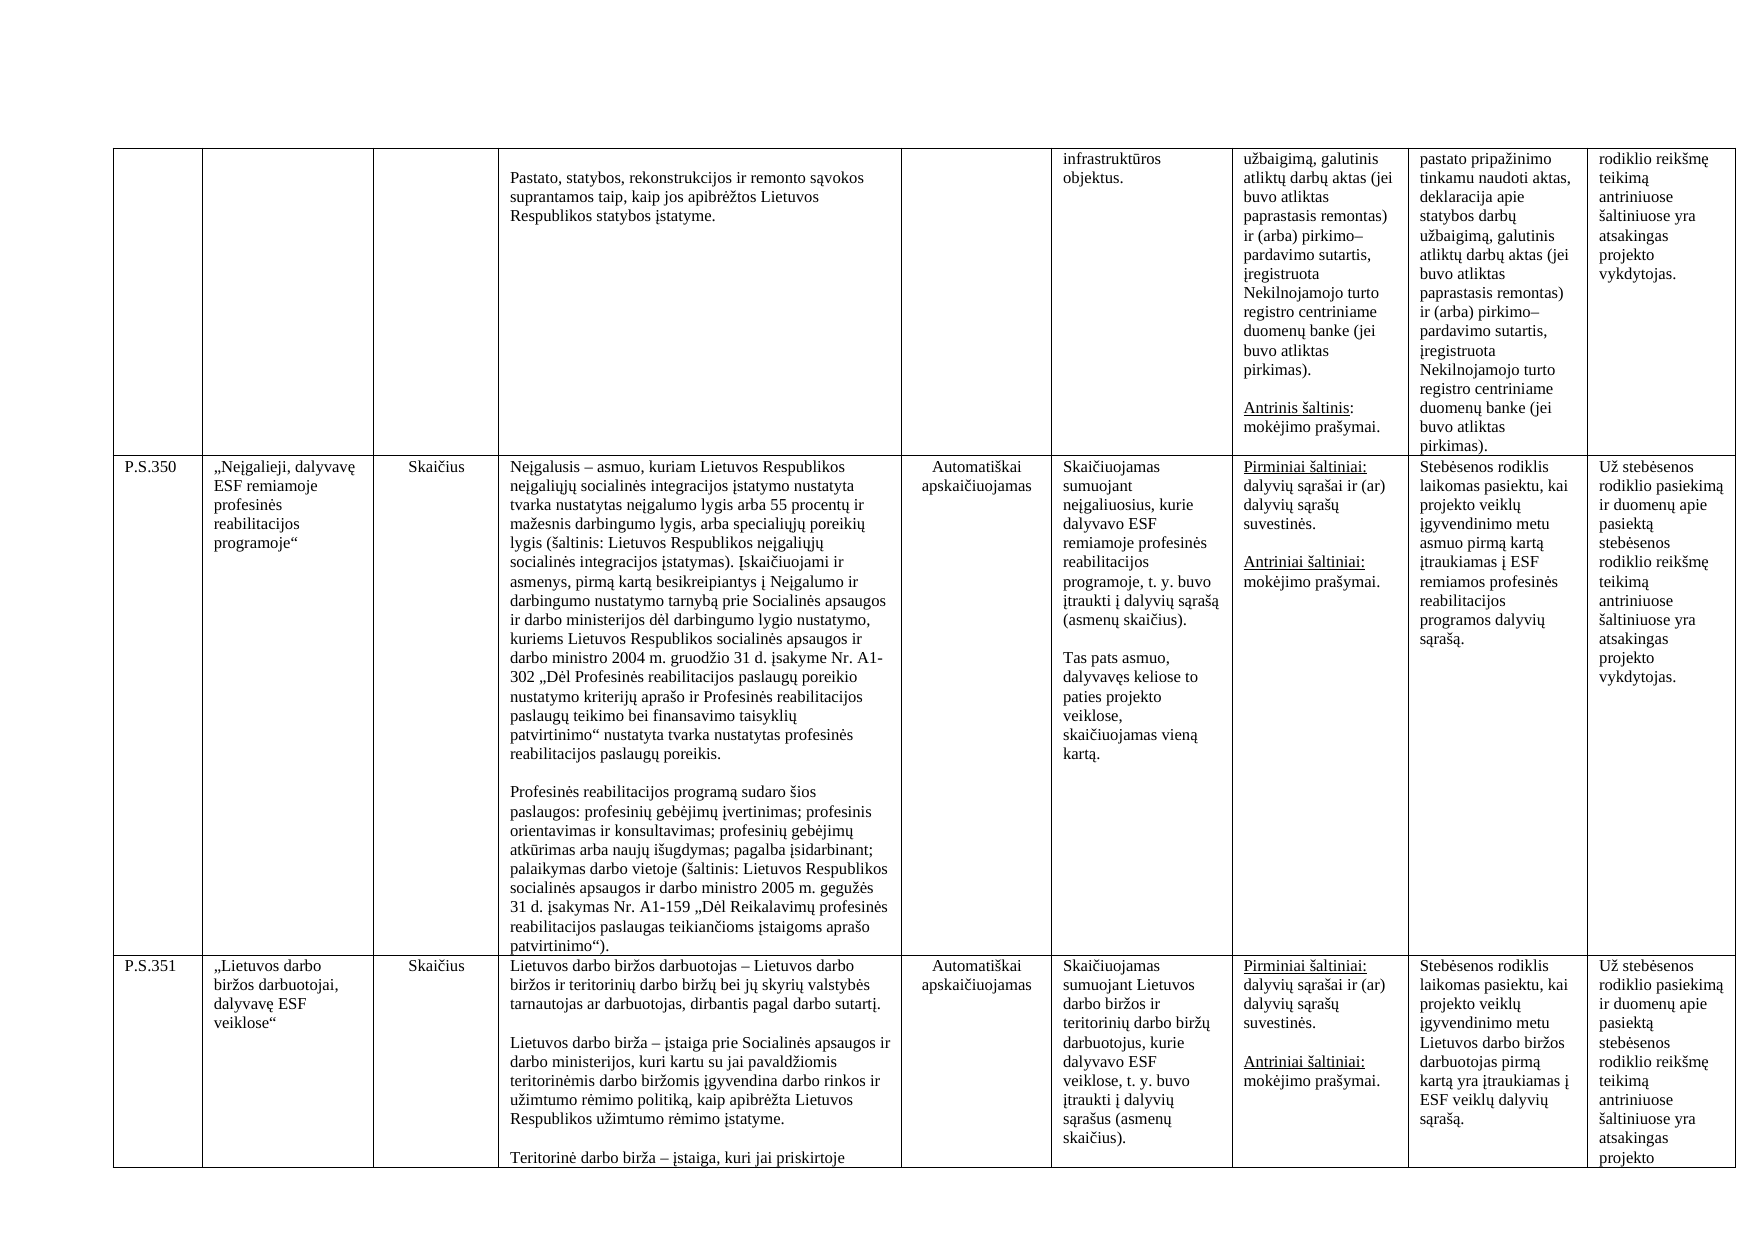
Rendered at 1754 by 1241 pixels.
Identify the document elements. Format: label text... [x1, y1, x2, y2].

table_cell Už stebėsenos rodiklio pasiekimą ir duomenų apie pasiektą stebėsenos rodiklio reikšmę teikimą antriniuose šaltiniuose yra atsakingas projekto [1588, 956, 1735, 1167]
table_cell [902, 149, 1051, 455]
table_cell Lietuvos darbo biržos darbuotojas – Lietuvos darbo biržos ir teritorinių darbo biržų bei jų skyrių valstybės tarnautojas ar darbuotojas, dirbantis pagal darbo sutartį. Lietuvos darbo birža – įstaiga prie Socialinės apsaugos ir darbo ministerijos, kuri kartu su jai pavaldžiomis teritorinėmis darbo biržomis įgyvendina darbo rinkos ir užimtumo rėmimo politiką, kaip apibrėžta Lietuvos Respublikos užimtumo rėmimo įstatyme. Teritorinė darbo birža – įstaiga, kuri jai priskirtoje [499, 956, 901, 1167]
table_cell P.S.350 [114, 456, 202, 955]
table_cell „Lietuvos darbo biržos darbuotojai, dalyvavę ESF veiklose“ [203, 956, 373, 1167]
table_cell Už stebėsenos rodiklio pasiekimą ir duomenų apie pasiektą stebėsenos rodiklio reikšmę teikimą antriniuose šaltiniuose yra atsakingas projekto vykdytojas. [1588, 456, 1735, 955]
table_cell Neįgalusis – asmuo, kuriam Lietuvos Respublikos neįgaliųjų socialinės integracijos įstatymo nustatyta tvarka nustatytas neįgalumo lygis arba 55 procentų ir mažesnis darbingumo lygis, arba specialiųjų poreikių lygis (šaltinis: Lietuvos Respublikos neįgaliųjų socialinės integracijos įstatymas). Įskaičiuojami ir asmenys, pirmą kartą besikreipiantys į Neįgalumo ir darbingumo nustatymo tarnybą prie Socialinės apsaugos ir darbo ministerijos dėl darbingumo lygio nustatymo, kuriems Lietuvos Respublikos socialinės apsaugos ir darbo ministro 2004 m. gruodžio 31 d. įsakyme Nr. A1-302 „Dėl Profesinės reabilitacijos paslaugų poreikio nustatymo kriterijų aprašo ir Profesinės reabilitacijos paslaugų teikimo bei finansavimo taisyklių patvirtinimo“ nustatyta tvarka nustatytas profesinės reabilitacijos paslaugų poreikis. Profesinės reabilitacijos programą sudaro šios paslaugos: profesinių gebėjimų įvertinimas; profesinis orientavimas ir konsultavimas; profesinių gebėjimų atkūrimas arba naujų išugdymas; pagalba įsidarbinant; palaikymas darbo vietoje (šaltinis: Lietuvos Respublikos socialinės apsaugos ir darbo ministro 2005 m. gegužės 31 d. įsakymas Nr. A1-159 „Dėl Reikalavimų profesinės reabilitacijos paslaugas teikiančioms įstaigoms aprašo patvirtinimo“). [499, 456, 901, 955]
table_cell užbaigimą, galutinis atliktų darbų aktas (jei buvo atliktas paprastasis remontas) ir (arba) pirkimo–pardavimo sutartis, įregistruota Nekilnojamojo turto registro centriniame duomenų banke (jei buvo atliktas pirkimas). Antrinis šaltinis: mokėjimo prašymai. [1233, 149, 1408, 455]
table_cell Stebėsenos rodiklis laikomas pasiektu, kai projekto veiklų įgyvendinimo metu asmuo pirmą kartą įtraukiamas į ESF remiamos profesinės reabilitacijos programos dalyvių sąrašą. [1409, 456, 1587, 955]
table_cell Skaičius [374, 956, 498, 1167]
table_cell Automatiškai apskaičiuojamas [902, 456, 1051, 955]
table_cell „Neįgalieji, dalyvavę ESF remiamoje profesinės reabilitacijos programoje“ [203, 456, 373, 955]
table_cell pastato pripažinimo tinkamu naudoti aktas, deklaracija apie statybos darbų užbaigimą, galutinis atliktų darbų aktas (jei buvo atliktas paprastasis remontas) ir (arba) pirkimo–pardavimo sutartis, įregistruota Nekilnojamojo turto registro centriniame duomenų banke (jei buvo atliktas pirkimas). [1409, 149, 1587, 455]
table_cell Skaičius [374, 456, 498, 955]
table_cell Skaičiuojamas sumuojant neįgaliuosius, kurie dalyvavo ESF remiamoje profesinės reabilitacijos programoje, t. y. buvo įtraukti į dalyvių sąrašą (asmenų skaičius). Tas pats asmuo, dalyvavęs keliose to paties projekto veiklose, skaičiuojamas vieną kartą. [1052, 456, 1232, 955]
table_cell Pastato, statybos, rekonstrukcijos ir remonto sąvokos suprantamos taip, kaip jos apibrėžtos Lietuvos Respublikos statybos įstatyme. [499, 149, 901, 455]
table_cell infrastruktūros objektus. [1052, 149, 1232, 455]
table_cell Automatiškai apskaičiuojamas [902, 956, 1051, 1167]
table_cell P.S.351 [114, 956, 202, 1167]
table_cell [203, 149, 373, 455]
table_cell Skaičiuojamas sumuojant Lietuvos darbo biržos ir teritorinių darbo biržų darbuotojus, kurie dalyvavo ESF veiklose, t. y. buvo įtraukti į dalyvių sąrašus (asmenų skaičius). [1052, 956, 1232, 1167]
table_cell [374, 149, 498, 455]
table_cell rodiklio reikšmę teikimą antriniuose šaltiniuose yra atsakingas projekto vykdytojas. [1588, 149, 1735, 455]
table_cell Stebėsenos rodiklis laikomas pasiektu, kai projekto veiklų įgyvendinimo metu Lietuvos darbo biržos darbuotojas pirmą kartą yra įtraukiamas į ESF veiklų dalyvių sąrašą. [1409, 956, 1587, 1167]
table_cell Pirminiai šaltiniai: dalyvių sąrašai ir (ar) dalyvių sąrašų suvestinės. Antriniai šaltiniai: mokėjimo prašymai. [1233, 456, 1408, 955]
table_cell Pirminiai šaltiniai: dalyvių sąrašai ir (ar) dalyvių sąrašų suvestinės. Antriniai šaltiniai: mokėjimo prašymai. [1233, 956, 1408, 1167]
table_cell [114, 149, 202, 455]
